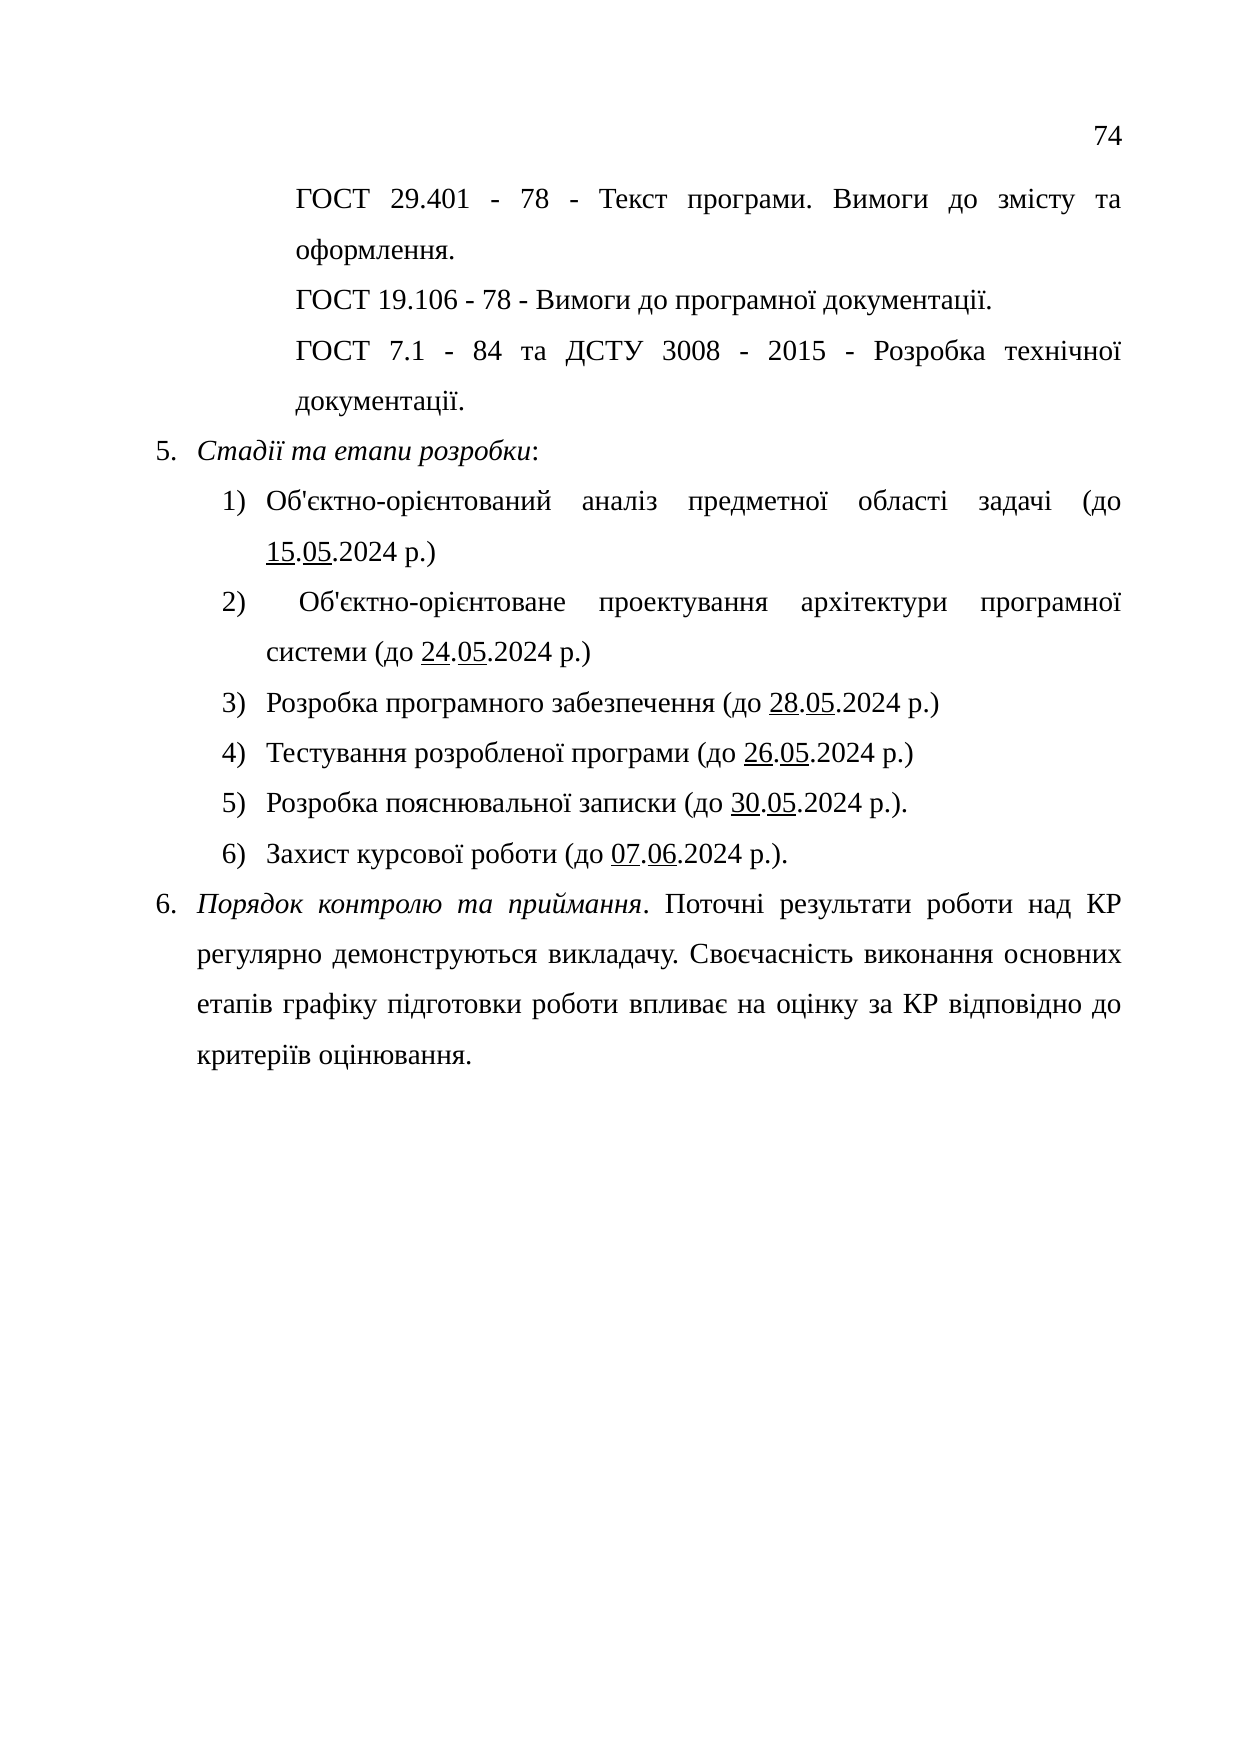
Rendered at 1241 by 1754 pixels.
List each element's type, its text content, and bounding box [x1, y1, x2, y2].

list Об'єктно-орієнтоване проектування архітектури програмної системи (до 24.05.2024 р.) [222, 584, 1121, 668]
text ГОСТ 7.1 - 84 та ДСТУ 3008 - 2015 - Розробка технічної документації. [295, 333, 1122, 416]
list Розробка програмного забезпечення (до 28.05.2024 р.) [222, 685, 1121, 718]
list Порядок контролю та приймання. Поточні результати роботи над КР регулярно демонструються викладачу. Своєчасність виконання основних етапів графіку підготовки роботи впливає на оцінку за КР відповідно до критеріїв оцінювання. [155, 886, 1122, 1071]
list Тестування розробленої програми (до 26.05.2024 р.) [222, 735, 1121, 769]
list Захист курсової роботи (до 07.06.2024 р.). [222, 836, 1121, 869]
list Об'єктно-орієнтований аналіз предметної області задачі (до 15.05.2024 р.) [222, 483, 1121, 567]
list Стадії та етапи розробки: [155, 433, 1122, 467]
text ГОСТ 19.106 - 78 - Вимоги до програмної документації. [295, 282, 1122, 316]
text ГОСТ 29.401 - 78 - Текст програми. Вимоги до змісту та оформлення. [295, 182, 1122, 266]
list Розробка пояснювальної записки (до 30.05.2024 р.). [222, 785, 1121, 819]
